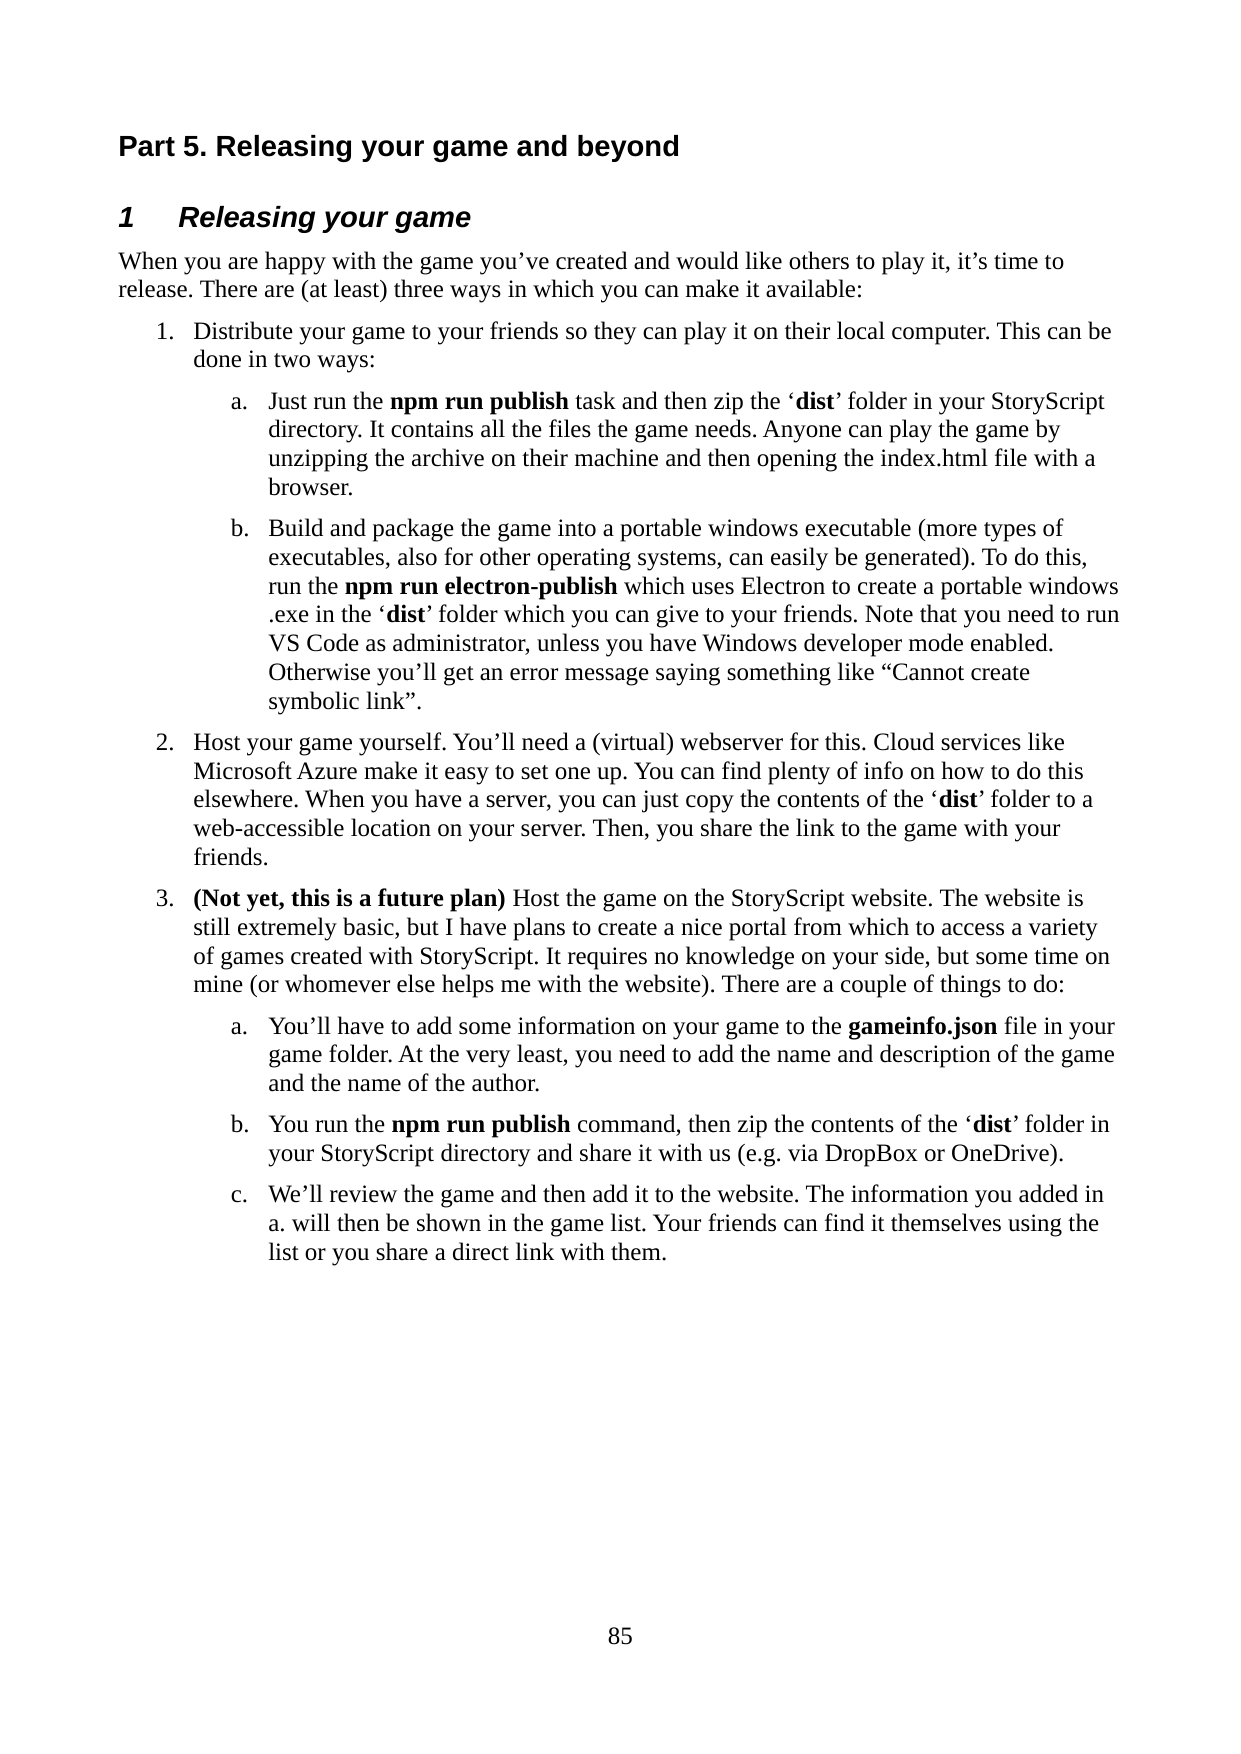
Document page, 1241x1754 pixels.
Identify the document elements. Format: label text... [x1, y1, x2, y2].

list We’ll review the game and then add it to the website. The information you added in a. will then be shown in the game list. Your friends can find it themselves using the list or you share a direct link with them. [231, 1179, 1122, 1266]
subtitle Part 5. Releasing your game and beyond [118, 129, 1122, 162]
list Host your game yourself. You’ll need a (virtual) webserver for this. Cloud services like Microsoft Azure make it easy to set one up. You can find plenty of info on how to do this elsewhere. When you have a server, you can just copy the contents of the ‘dist’ folder to a web-accessible location on your server. Then, you share the link to the game with your friends. [156, 727, 1122, 871]
list Distribute your game to your friends so they can play it on their local computer. This can be done in two ways: [156, 316, 1122, 373]
list You’ll have to add some information on your game to the gameinfo.json file in your game folder. At the very least, you need to add the name and description of the game and the name of the author. [231, 1011, 1122, 1097]
list You run the npm run publish command, then zip the contents of the ‘dist’ folder in your StoryScript directory and share it with us (e.g. via DropBox or OneDrive). [231, 1109, 1122, 1167]
list (Not yet, this is a future plan) Host the game on the StoryScript website. The website is still extremely basic, but I have plans to create a nice portal from which to access a variety of games created with StoryScript. It requires no knowledge on your side, but some time on mine (or whomever else helps me with the website). There are a couple of things to do: [156, 883, 1122, 998]
text When you are happy with the game you’ve created and would like others to play it, it’s time to release. There are (at least) three ways in which you can make it available: [118, 246, 1122, 303]
subtitle Releasing your game [118, 200, 1122, 233]
list Build and package the game into a portable windows executable (more types of executables, also for other operating systems, can easily be generated). To do this, run the npm run electron-publish which uses Electron to create a portable windows .exe in the ‘dist’ folder which you can give to your friends. Note that you need to run VS Code as administrator, unless you have Windows developer mode enabled. Otherwise you’ll get an error message saying something like “Cannot create symbolic link”. [231, 513, 1122, 714]
list Just run the npm run publish task and then zip the ‘dist’ folder in your StoryScript directory. It contains all the files the game needs. Anyone can play the game by unzipping the archive on their machine and then opening the index.html file with a browser. [231, 386, 1122, 501]
